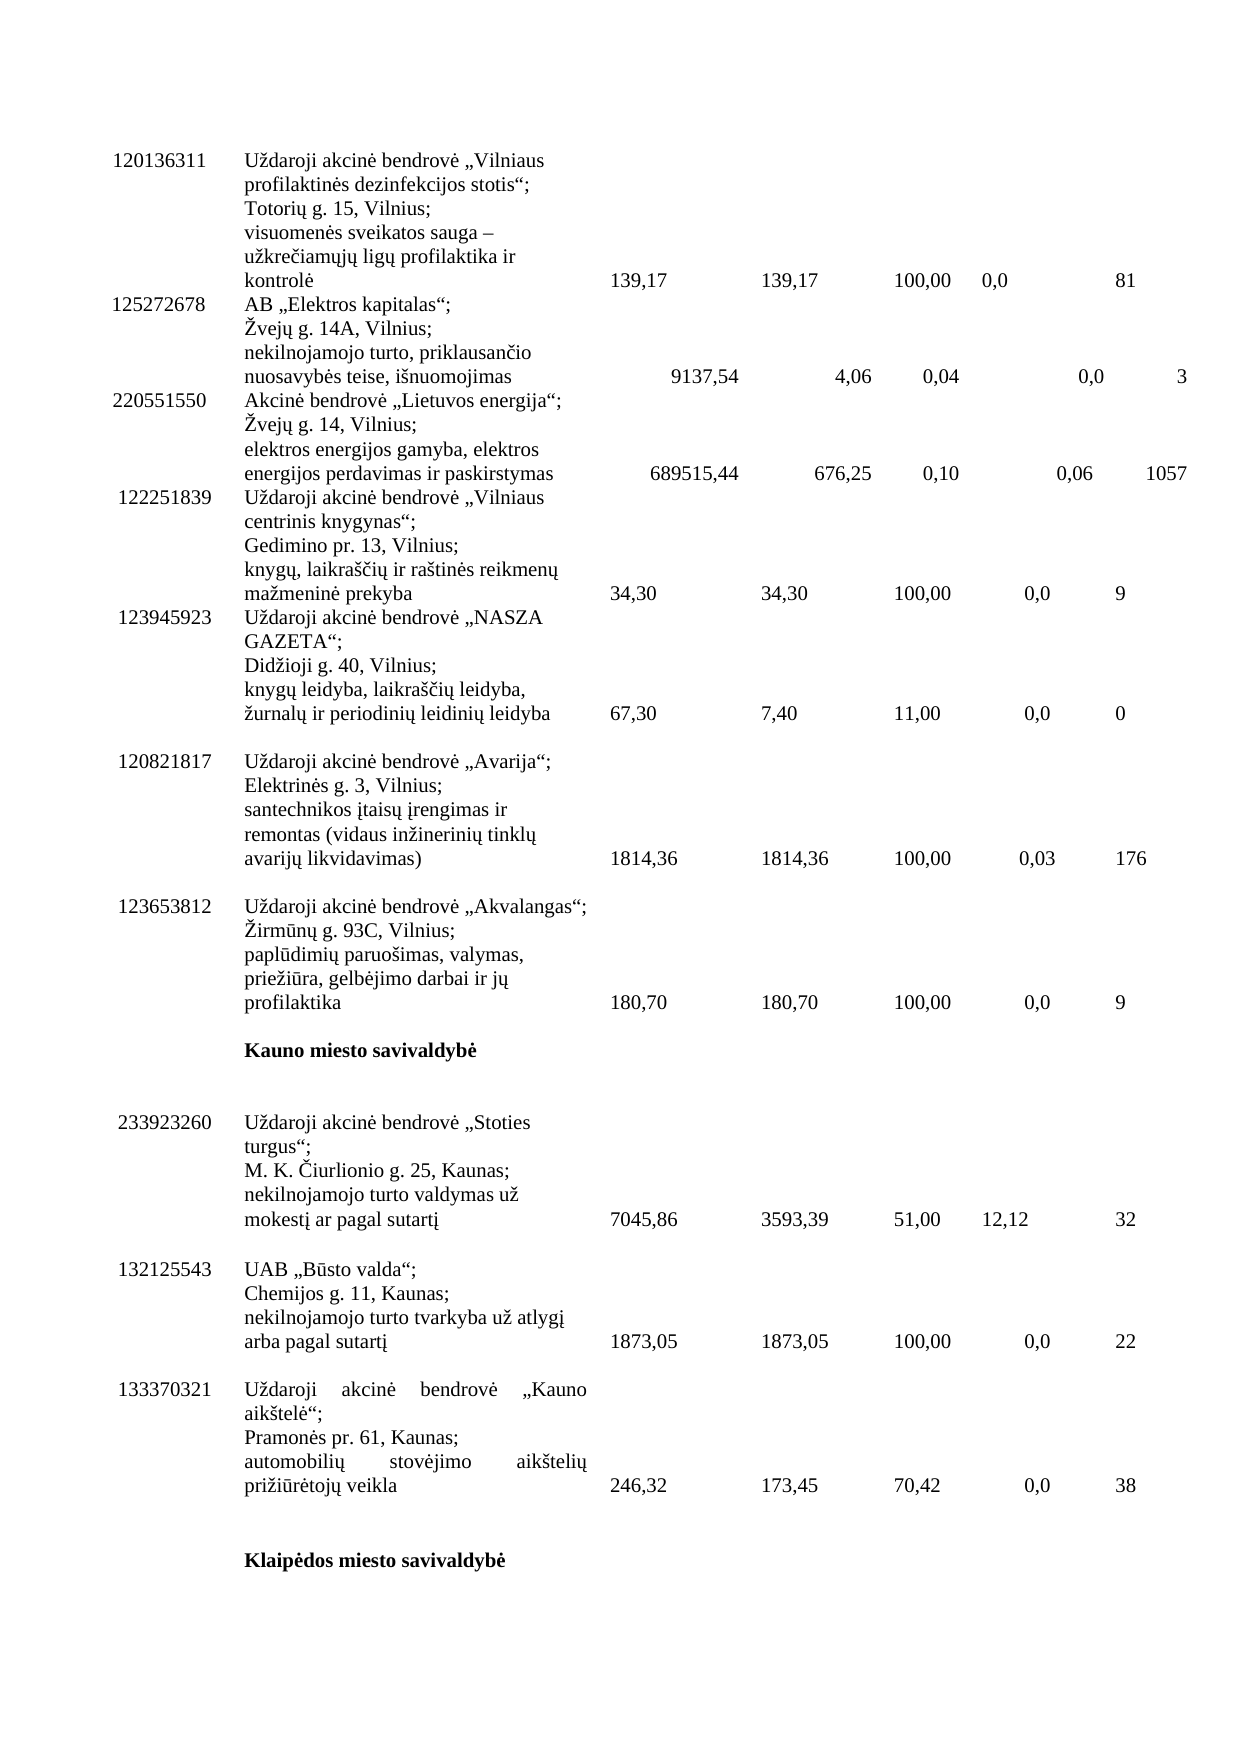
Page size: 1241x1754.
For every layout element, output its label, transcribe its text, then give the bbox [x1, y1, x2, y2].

table_cell [599, 1353, 749, 1377]
table_cell 9 [1104, 894, 1198, 1014]
table_cell [101, 1353, 233, 1377]
table_cell 9 [1104, 485, 1198, 605]
table_cell 0,10 [883, 388, 970, 484]
table_cell 0,0 [970, 148, 1104, 292]
table_cell Uždaroji akcinė bendrovė „Vilniaus centrinis knygynas“; Gedimino pr. 13, Vilnius; knygų, laikraščių ir raštinės reikmenų mažmeninė prekyba [233, 485, 598, 605]
table_cell 139,17 [599, 148, 749, 292]
table_cell 38 [1104, 1377, 1198, 1497]
table_cell 0,0 [970, 1257, 1104, 1353]
table_cell 0,0 [970, 605, 1104, 725]
table_cell 22 [1104, 1257, 1198, 1353]
table_cell 0,0 [970, 485, 1104, 605]
table_cell 0,0 [970, 292, 1104, 388]
table_cell 1873,05 [750, 1257, 882, 1353]
table_cell Uždaroji akcinė bendrovė „Vilniaus profilaktinės dezinfekcijos stotis“; Totorių g. 15, Vilnius; visuomenės sveikatos sauga – užkrečiamųjų ligų profilaktika ir kontrolė [233, 148, 598, 292]
table_cell 180,70 [599, 894, 749, 1014]
table_cell [101, 1038, 233, 1062]
table_cell [101, 1548, 233, 1572]
table_cell 139,17 [750, 148, 882, 292]
table_cell 173,45 [750, 1377, 882, 1497]
table_cell [750, 1353, 882, 1377]
table_cell [101, 725, 1198, 749]
table_cell [233, 1498, 598, 1524]
table_cell [883, 1231, 970, 1257]
table_cell 34,30 [599, 485, 749, 605]
table_cell 11,00 [883, 605, 970, 725]
table_cell [101, 1572, 1198, 1596]
table_cell Uždaroji akcinė bendrovė „Stoties turgus“; M. K. Čiurlionio g. 25, Kaunas; nekilnojamojo turto valdymas už mokestį ar pagal sutartį [233, 1110, 598, 1231]
table_cell [233, 1353, 598, 1377]
table_cell 100,00 [883, 485, 970, 605]
table_cell [101, 1524, 1198, 1548]
table_cell AB „Elektros kapitalas“; Žvejų g. 14A, Vilnius; nekilnojamojo turto, priklausančio nuosavybės teise, išnuomojimas [233, 292, 598, 388]
table_cell [101, 1014, 1198, 1038]
table_cell [1104, 1231, 1198, 1257]
table_cell [599, 1498, 749, 1524]
table_cell [101, 870, 1198, 894]
table_cell 3 [1104, 292, 1198, 388]
table_cell [883, 1353, 970, 1377]
table_cell UAB „Būsto valda“; Chemijos g. 11, Kaunas; nekilnojamojo turto tvarkyba už atlygį arba pagal sutartį [233, 1257, 598, 1353]
table_cell 32 [1104, 1110, 1198, 1231]
table_cell 233923260 [101, 1110, 233, 1231]
table_cell 1814,36 [750, 749, 882, 869]
table_cell [750, 1498, 882, 1524]
table_cell 132125543 [101, 1257, 233, 1353]
table_cell 51,00 [883, 1110, 970, 1231]
table_cell 689515,44 [599, 388, 749, 484]
table_cell 34,30 [750, 485, 882, 605]
table_cell 67,30 [599, 605, 749, 725]
table_cell [1104, 1353, 1198, 1377]
table_cell 176 [1104, 749, 1198, 869]
table_cell 133370321 [101, 1377, 233, 1497]
table_cell 220551550 [101, 388, 233, 484]
table_cell 100,00 [883, 749, 970, 869]
table_cell 122251839 [101, 485, 233, 605]
table_cell [101, 1231, 233, 1257]
table_cell [1104, 1498, 1198, 1524]
table_cell [883, 1498, 970, 1524]
table_cell 12,12 [970, 1110, 1104, 1231]
table_cell 1873,05 [599, 1257, 749, 1353]
table_cell Uždaroji akcinė bendrovė „Avarija“; Elektrinės g. 3, Vilnius; santechnikos įtaisų įrengimas ir remontas (vidaus inžinerinių tinklų avarijų likvidavimas) [233, 749, 598, 869]
table_cell 1814,36 [599, 749, 749, 869]
table_cell [970, 1498, 1104, 1524]
table_cell 676,25 [750, 388, 882, 484]
table_cell Klaipėdos miesto savivaldybė [233, 1548, 1198, 1572]
table_cell 0,03 [970, 749, 1104, 869]
table_cell 7045,86 [599, 1110, 749, 1231]
table_cell 1057 [1104, 388, 1198, 484]
table_cell 120821817 [101, 749, 233, 869]
table_cell Akcinė bendrovė „Lietuvos energija“; Žvejų g. 14, Vilnius; elektros energijos gamyba, elektros energijos perdavimas ir paskirstymas [233, 388, 598, 484]
table_cell Uždaroji akcinė bendrovė „Akvalangas“; Žirmūnų g. 93C, Vilnius; paplūdimių paruošimas, valymas, priežiūra, gelbėjimo darbai ir jų profilaktika [233, 894, 598, 1014]
table_cell 100,00 [883, 148, 970, 292]
table_cell Uždaroji akcinė bendrovė „Kauno aikštelė“; Pramonės pr. 61, Kaunas; automobilių stovėjimo aikštelių prižiūrėtojų veikla [233, 1377, 598, 1497]
table_cell 9137,54 [599, 292, 749, 388]
table_cell 4,06 [750, 292, 882, 388]
table_cell [970, 1353, 1104, 1377]
table_cell 0 [1104, 605, 1198, 725]
table_cell [970, 1231, 1104, 1257]
table_cell 123945923 [101, 605, 233, 725]
table_cell 125272678 [101, 292, 233, 388]
table_cell 3593,39 [750, 1110, 882, 1231]
table_cell [101, 1086, 1198, 1110]
table_cell 180,70 [750, 894, 882, 1014]
table_cell 120136311 [101, 148, 233, 292]
table_cell 100,00 [883, 894, 970, 1014]
table_cell [101, 1062, 1198, 1086]
table_cell 0,0 [970, 894, 1104, 1014]
table_cell 7,40 [750, 605, 882, 725]
table_cell [750, 1231, 882, 1257]
table_cell 100,00 [883, 1257, 970, 1353]
table_cell 70,42 [883, 1377, 970, 1497]
table_cell 246,32 [599, 1377, 749, 1497]
table_cell 81 [1104, 148, 1198, 292]
table_cell [101, 1498, 233, 1524]
table_cell 0,06 [970, 388, 1104, 484]
table_cell 0,04 [883, 292, 970, 388]
table_cell 123653812 [101, 894, 233, 1014]
table_cell 0,0 [970, 1377, 1104, 1497]
table_cell [233, 1231, 598, 1257]
table_cell [599, 1231, 749, 1257]
table_cell Uždaroji akcinė bendrovė „NASZA GAZETA“; Didžioji g. 40, Vilnius; knygų leidyba, laikraščių leidyba, žurnalų ir periodinių leidinių leidyba [233, 605, 598, 725]
table_cell Kauno miesto savivaldybė [233, 1038, 1198, 1062]
